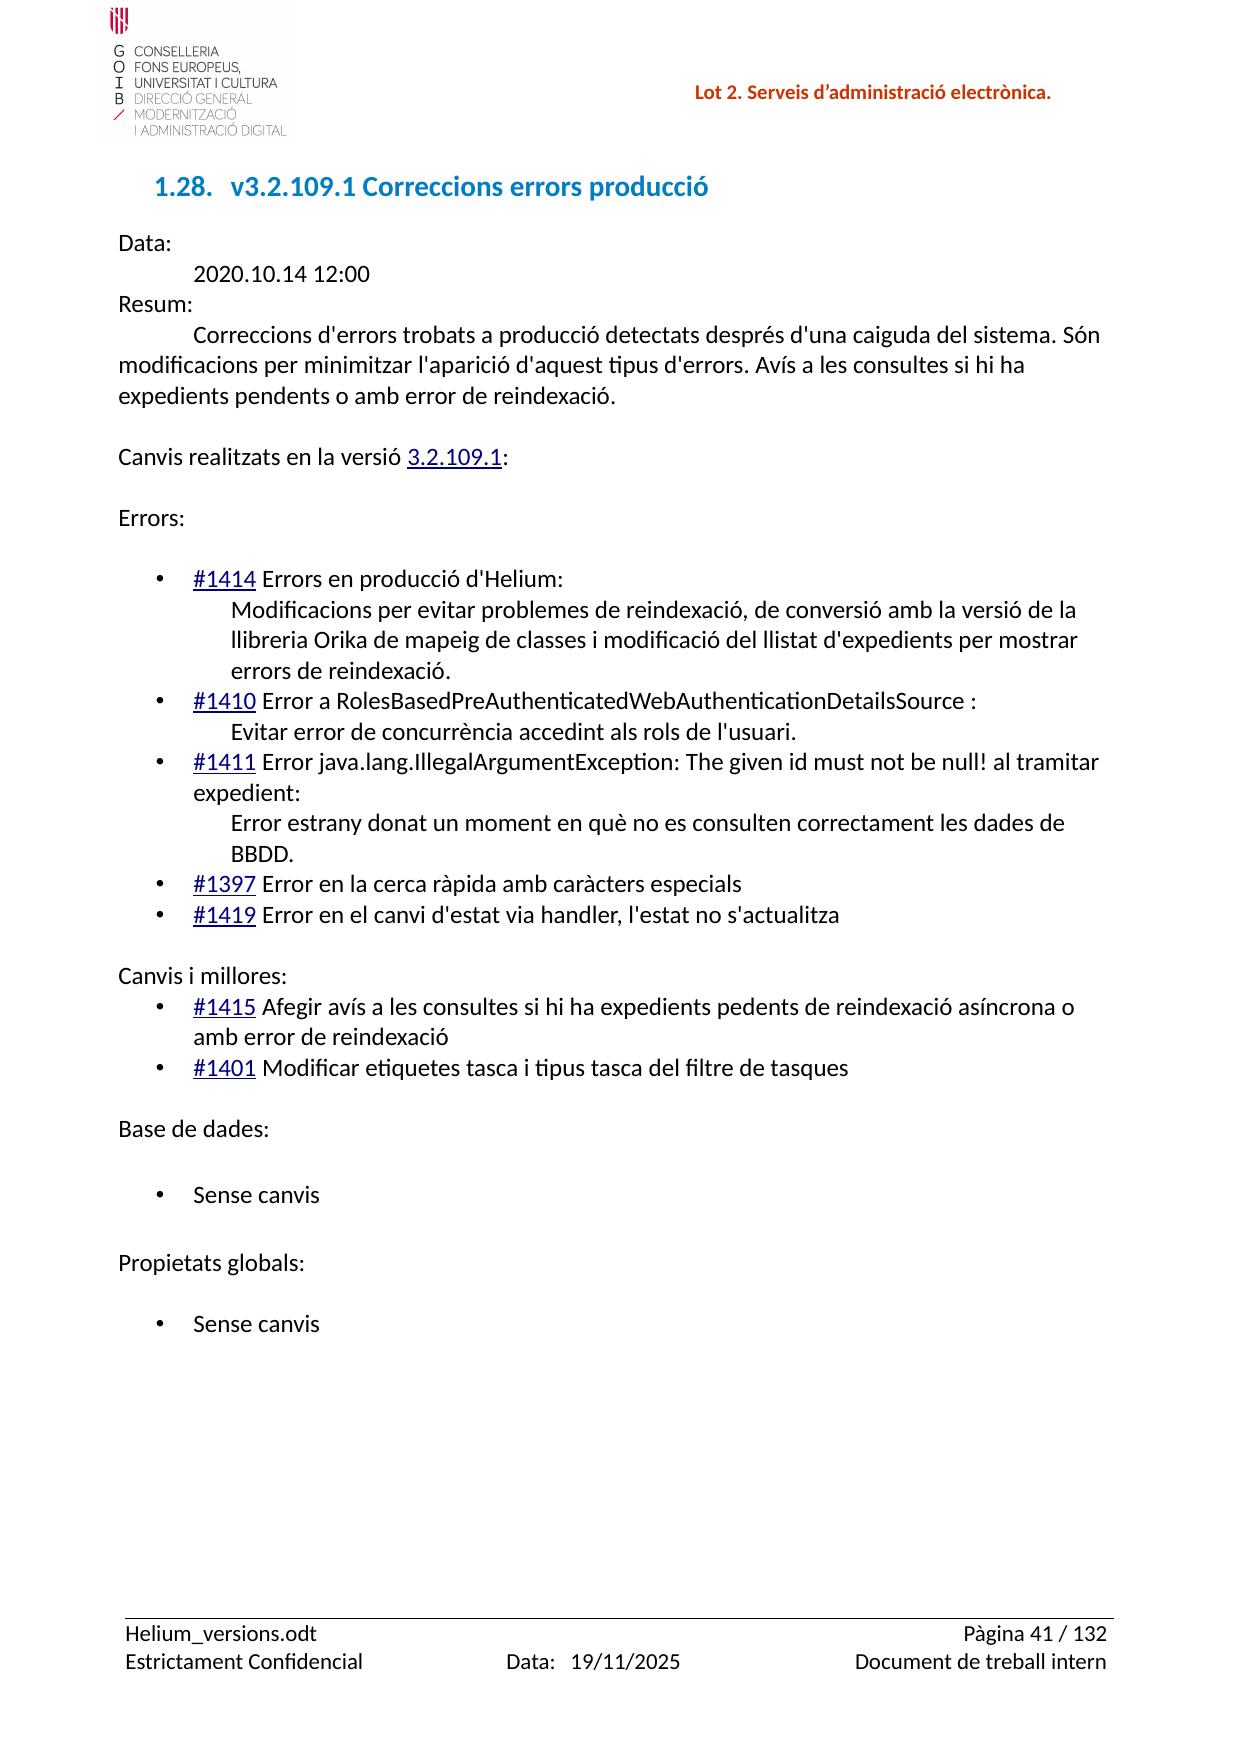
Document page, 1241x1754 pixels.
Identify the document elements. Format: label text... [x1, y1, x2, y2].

text Propietats globals: [118, 1247, 1122, 1277]
list Evitar error de concurrència accedint als rols de l'usuari. [193, 716, 1122, 746]
list #1410 Error a RolesBasedPreAuthenticatedWebAuthenticationDetailsSource : [156, 685, 1122, 716]
list Error estrany donat un moment en què no es consulten correctament les dades de BBDD. [193, 807, 1122, 868]
picture [100, 0, 297, 144]
list Sense canvis [156, 1308, 1122, 1338]
text Correccions d'errors trobats a producció detectats després d'una caiguda del sistema. Són modificacions per minimitzar l'aparició d'aquest tipus d'errors. Avís a les consultes si hi ha expedients pendents o amb error de reindexació. [118, 319, 1122, 411]
list #1415 Afegir avís a les consultes si hi ha expedients pedents de reindexació asíncrona o amb error de reindexació [156, 991, 1122, 1052]
list #1397 Error en la cerca ràpida amb caràcters especials [156, 868, 1122, 899]
text 2020.10.14 12:00 [118, 258, 1122, 289]
text Base de dades: [118, 1113, 1122, 1143]
text Canvis realitzats en la versió 3.2.109.1: [118, 441, 1122, 472]
text Errors: [118, 502, 1122, 533]
list Sense canvis [156, 1180, 1122, 1210]
text Canvis i millores: [118, 960, 1122, 991]
list #1411 Error java.lang.IllegalArgumentException: The given id must not be null! al tramitar expedient: [156, 746, 1122, 807]
text Data: [118, 228, 1122, 258]
text Resum: [118, 289, 1122, 319]
subtitle v3.2.109.1 Correccions errors producció [153, 168, 1122, 204]
list #1419 Error en el canvi d'estat via handler, l'estat no s'actualitza [156, 899, 1122, 929]
list #1401 Modificar etiquetes tasca i tipus tasca del filtre de tasques [156, 1052, 1122, 1082]
list #1414 Errors en producció d'Helium: [156, 563, 1122, 594]
list Modificacions per evitar problemes de reindexació, de conversió amb la versió de la llibreria Orika de mapeig de classes i modificació del llistat d'expedients per mostrar errors de reindexació. [193, 594, 1122, 685]
